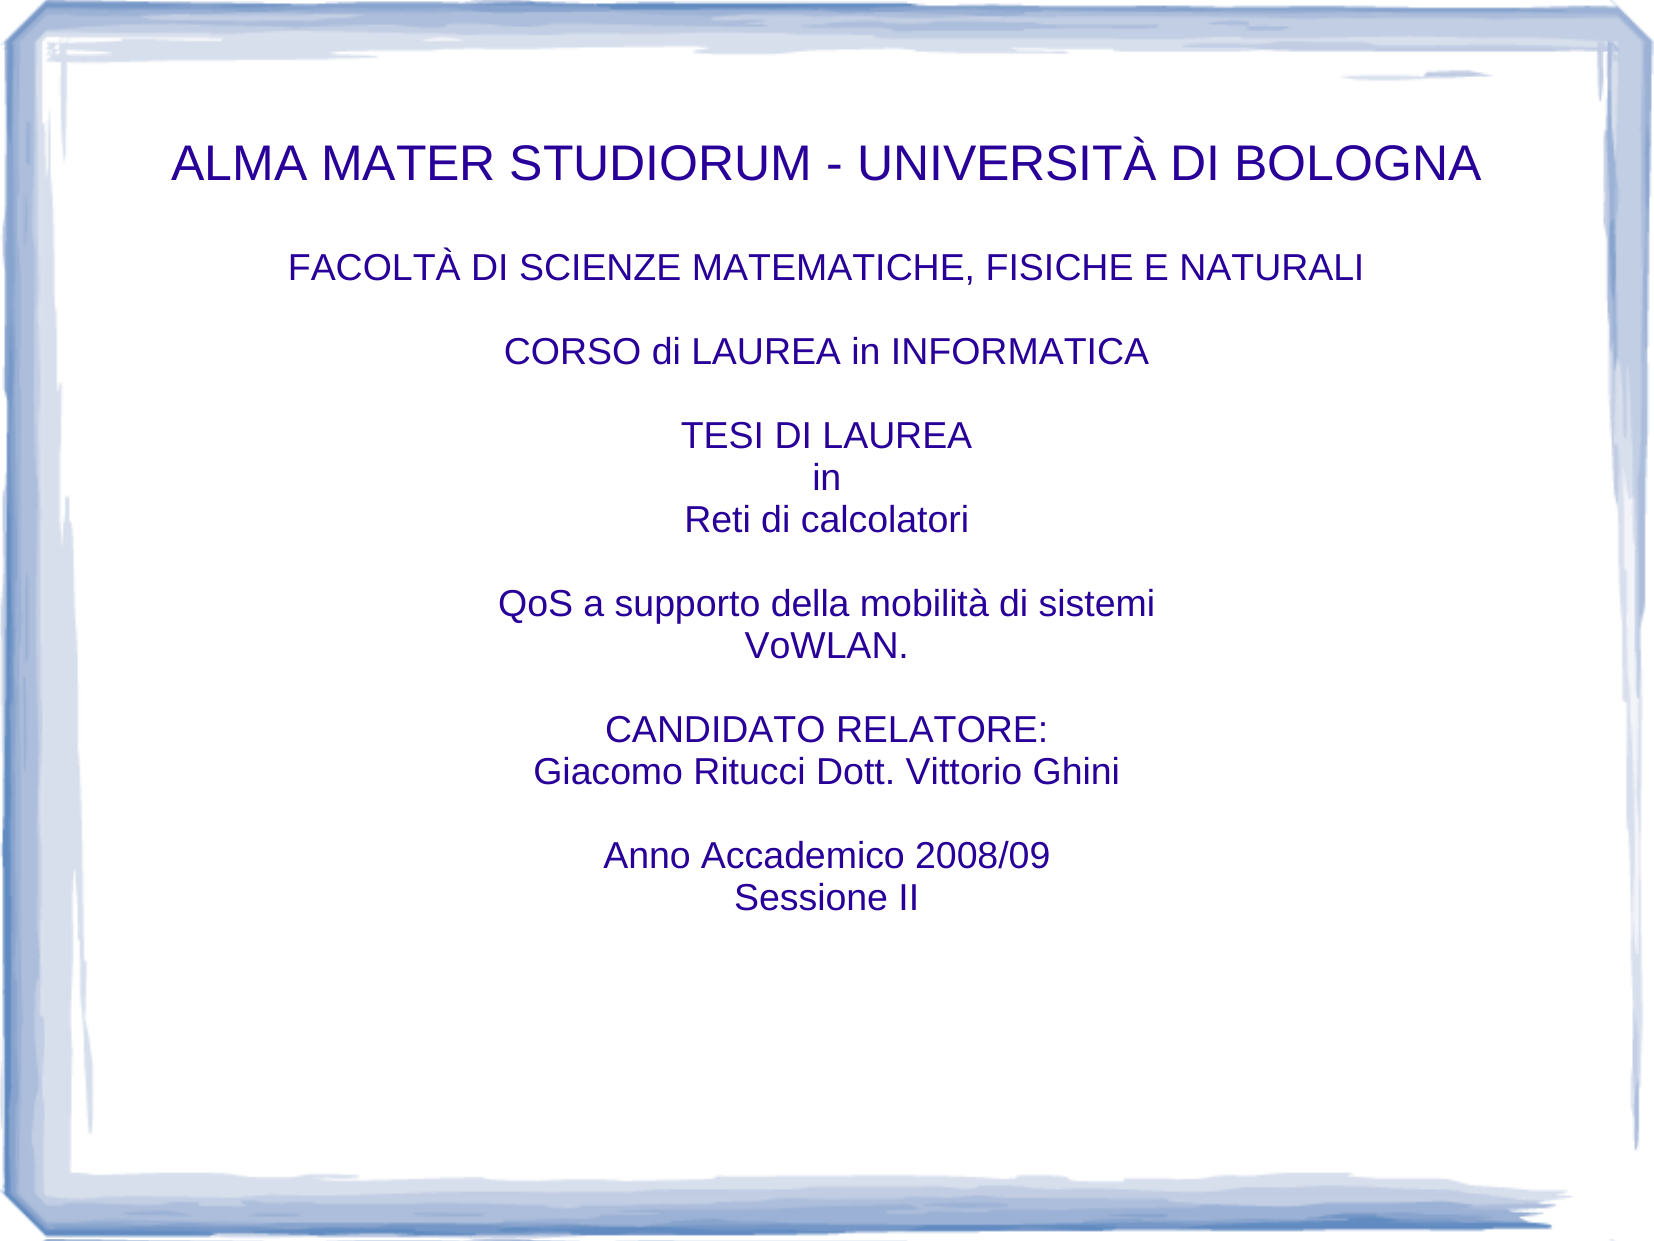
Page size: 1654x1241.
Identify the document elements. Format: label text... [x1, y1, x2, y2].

picture [0, 0, 1654, 1241]
subtitle ALMA MATER STUDIORUM - UNIVERSITÀ DI BOLOGNA FACOLTÀ DI SCIENZE MATEMATICHE, FISICHE E NATURALI CORSO di LAUREA in INFORMATICA TESI DI LAUREA in Reti di calcolatori QoS a supporto della mobilità di sistemi VoWLAN. CANDIDATO RELATORE: Giacomo Ritucci Dott. Vittorio Ghini Anno Accademico 2008/09 Sessione II [82, 56, 1571, 997]
